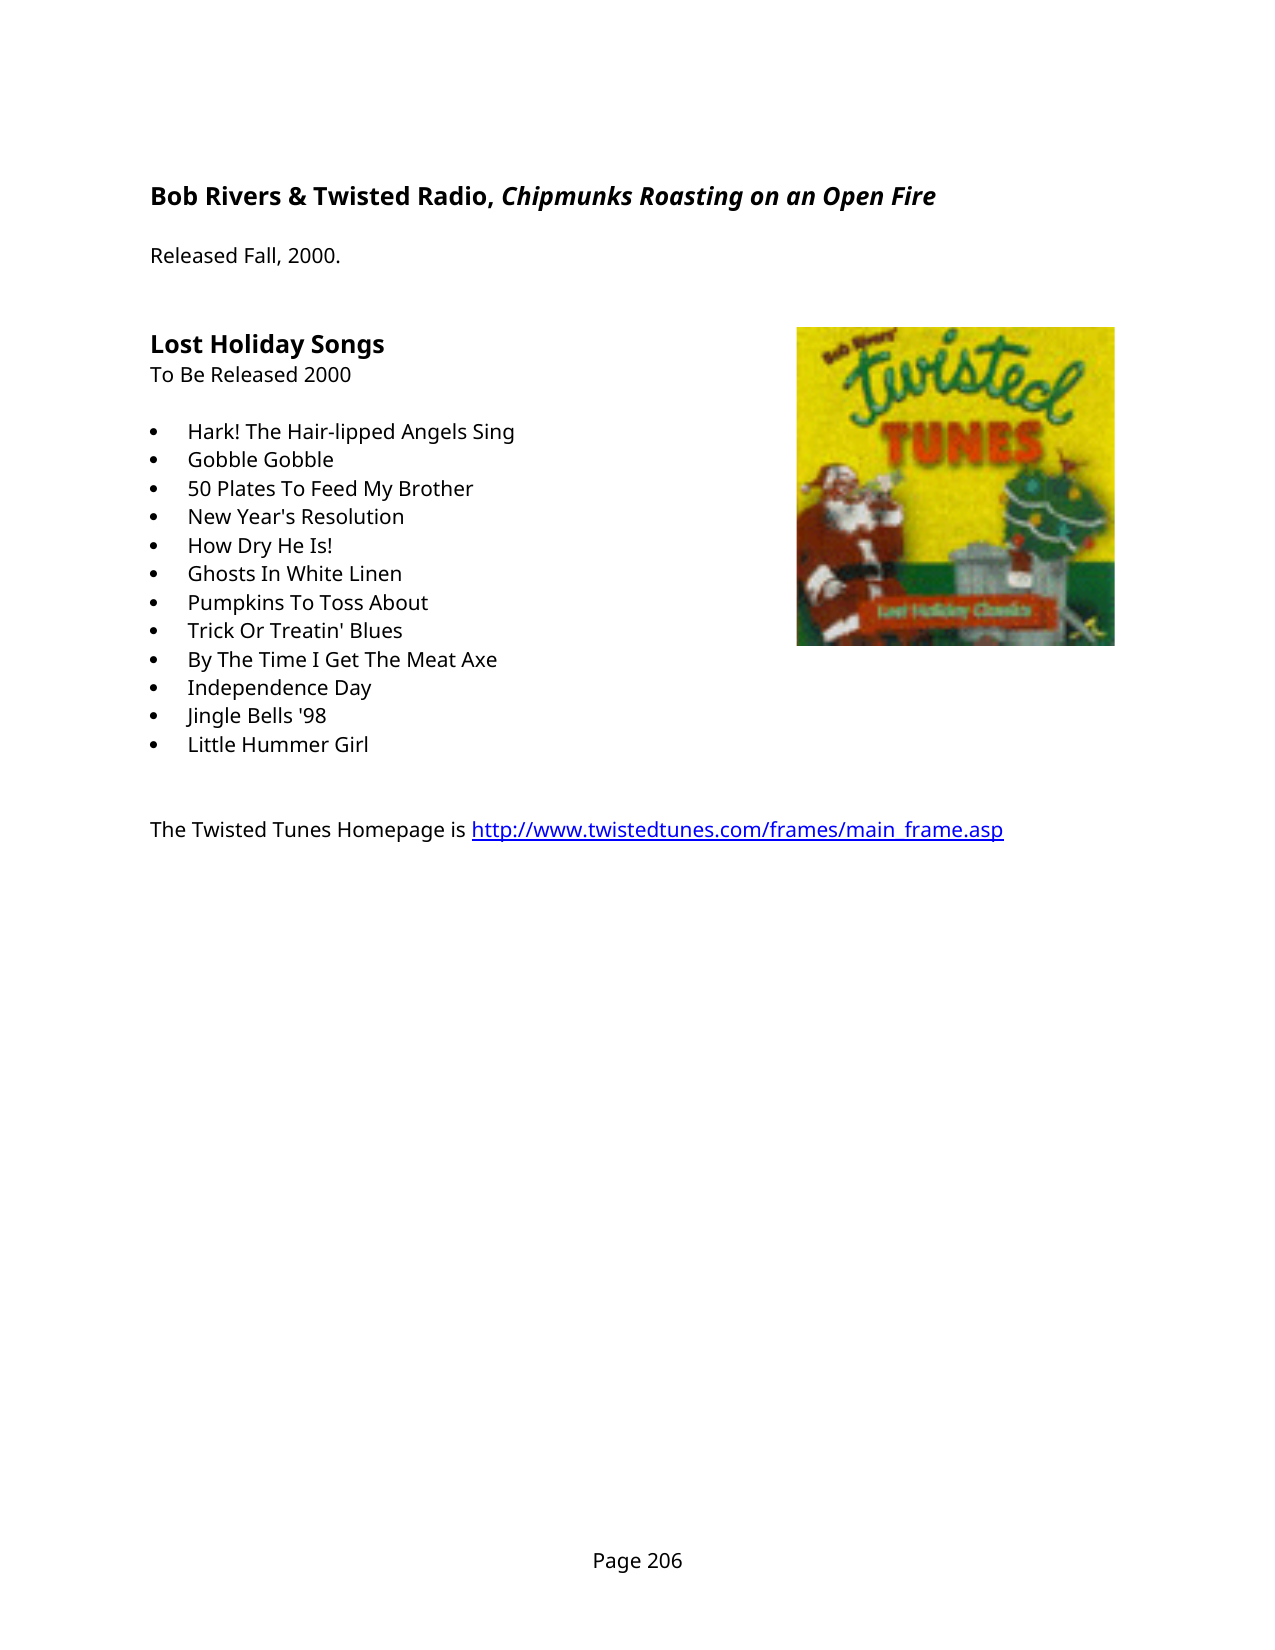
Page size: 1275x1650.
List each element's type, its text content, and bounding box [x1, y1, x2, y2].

picture [796, 327, 1115, 646]
list Hark! The Hair-lipped Angels Sing [150, 417, 795, 446]
text The Twisted Tunes Homepage is http://www.twistedtunes.com/frames/main_frame.asp [150, 815, 1125, 844]
list Little Hummer Girl [150, 730, 1125, 758]
list Gobble Gobble [150, 446, 795, 474]
list Jingle Bells '98 [150, 702, 1125, 730]
text Released Fall, 2000. [150, 241, 1125, 269]
list Ghosts In White Linen [150, 559, 795, 588]
text Bob Rivers & Twisted Radio, Chipmunks Roasting on an Open Fire [150, 178, 1125, 212]
list Independence Day [150, 673, 1125, 702]
list 50 Plates To Feed My Brother [150, 474, 795, 502]
list Trick Or Treatin' Blues [150, 616, 795, 645]
text To Be Released 2000 [150, 360, 795, 389]
list How Dry He Is! [150, 531, 795, 559]
text Lost Holiday Songs [150, 326, 1125, 647]
list Pumpkins To Toss About [150, 588, 795, 616]
list By The Time I Get The Meat Axe [150, 645, 1125, 673]
list New Year's Resolution [150, 502, 795, 531]
